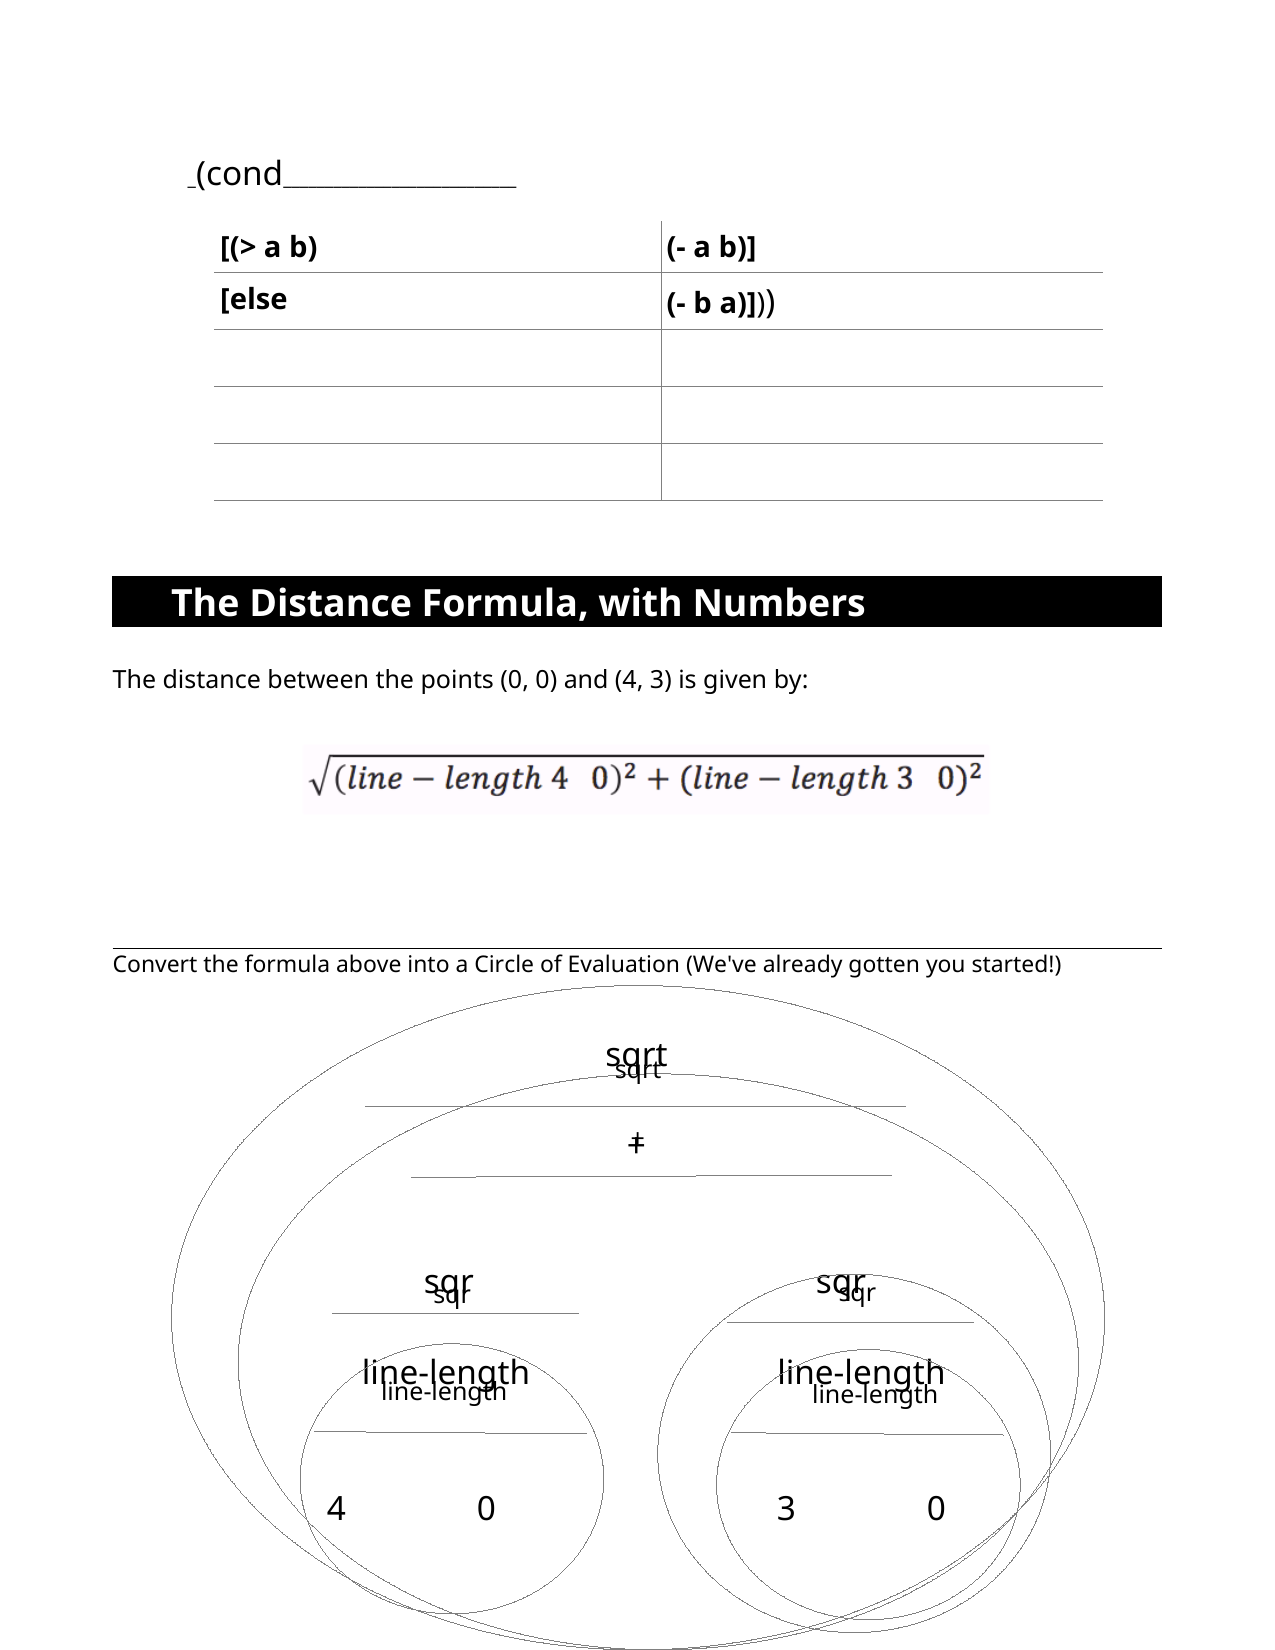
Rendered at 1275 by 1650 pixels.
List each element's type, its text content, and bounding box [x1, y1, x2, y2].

text Convert the formula above into a Circle of Evaluation (We've already gotten you started!) [112, 949, 1162, 979]
table_cell [214, 444, 661, 500]
picture [278, 729, 997, 823]
table_header [(> a b) [214, 221, 661, 272]
table_cell [else [214, 273, 661, 329]
table_cell [662, 330, 1103, 386]
table_cell (- b a)])) [662, 273, 1103, 329]
table_cell [214, 387, 661, 443]
text _(cond____________________________ [112, 150, 1162, 195]
text The distance between the points (0, 0) and (4, 3) is given by: [112, 661, 1162, 695]
table_cell [214, 330, 661, 386]
table_cell [662, 387, 1103, 443]
subtitle The Distance Formula, with Numbers [112, 576, 1162, 627]
table_cell [662, 444, 1103, 500]
table_header (- a b)] [662, 221, 1103, 272]
